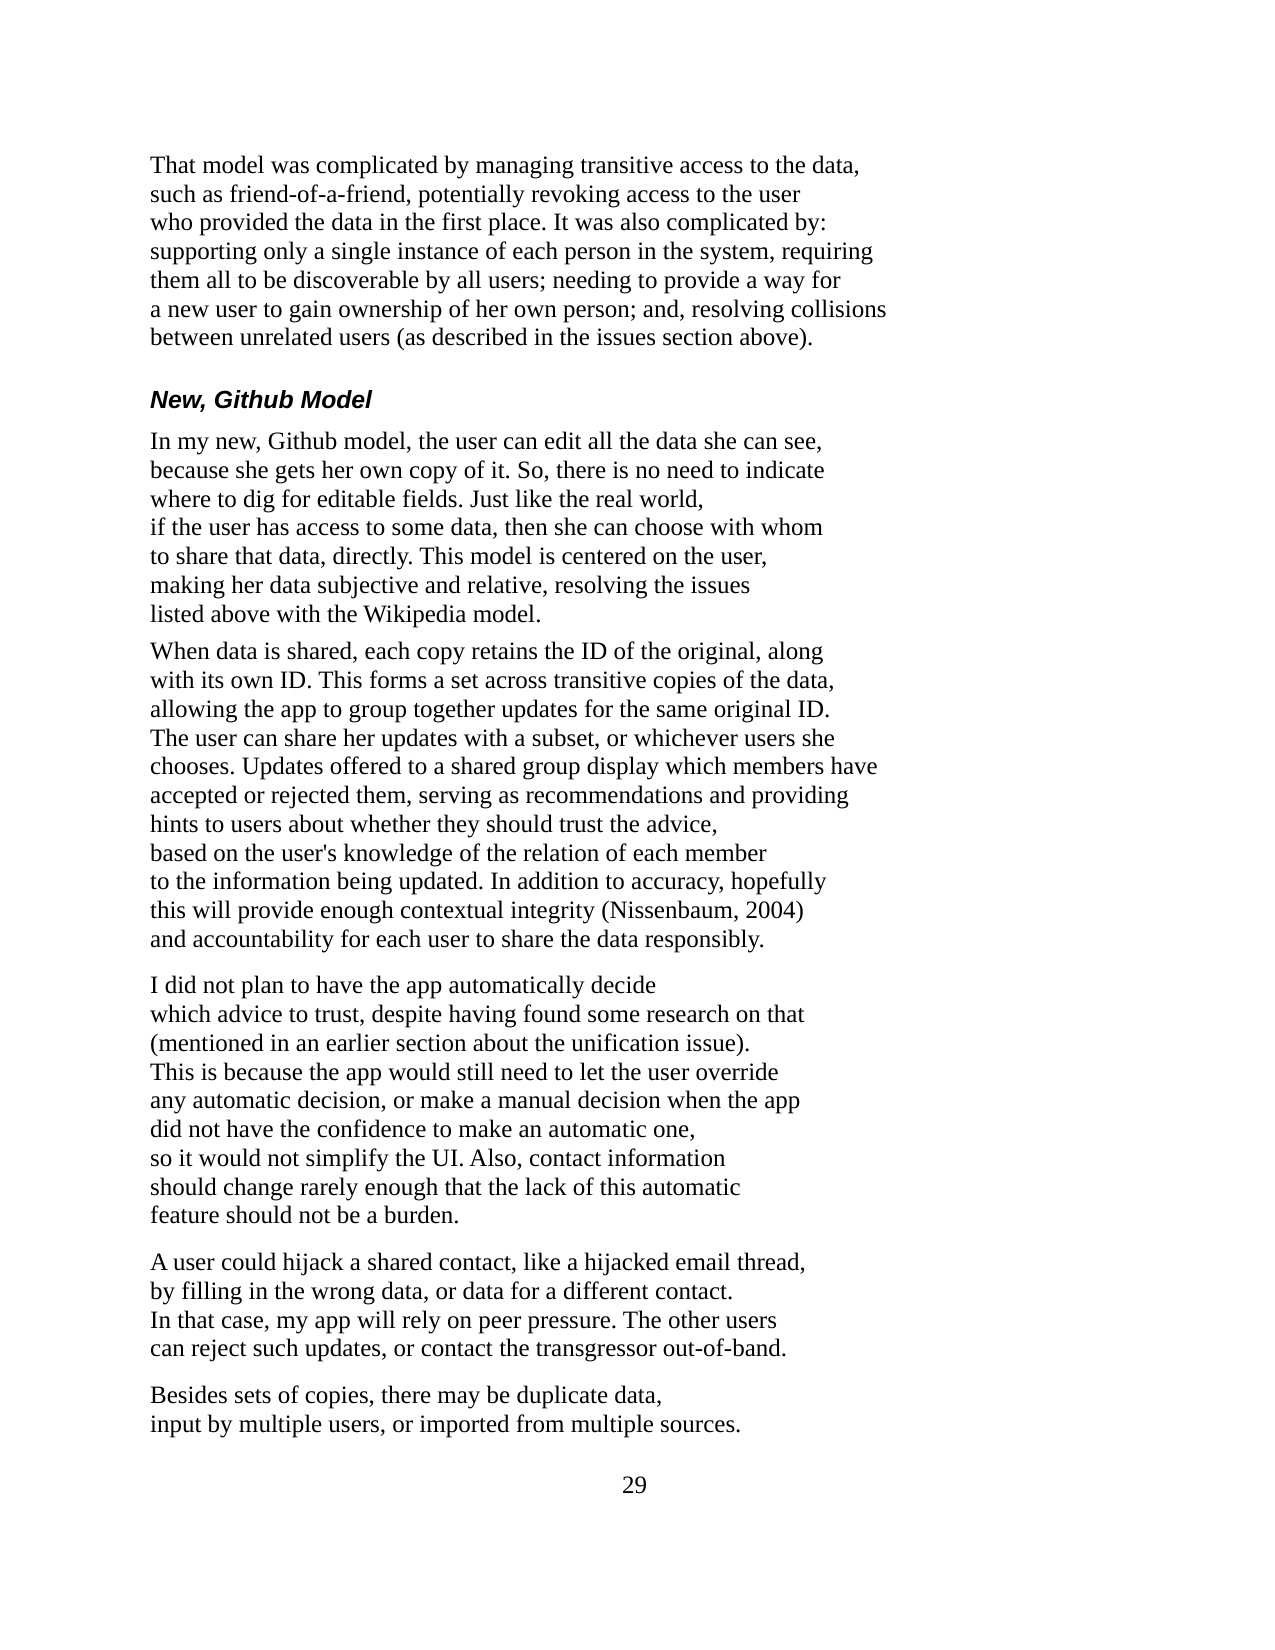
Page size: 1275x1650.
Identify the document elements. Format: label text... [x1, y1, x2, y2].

text I did not plan to have the app automatically decide which advice to trust, despite having found some research on that (mentioned in an earlier section about the unification issue). This is because the app would still need to let the user override any automatic decision, or make a manual decision when the app did not have the confidence to make an automatic one, so it would not simplify the UI. Also, contact information should change rarely enough that the lack of this automatic feature should not be a burden. [150, 971, 1125, 1229]
subtitle New, Github Model [150, 385, 1125, 414]
text When data is shared, each copy retains the ID of the original, along with its own ID. This forms a set across transitive copies of the data, allowing the app to group together updates for the same original ID. The user can share her updates with a subset, or whichever users she chooses. Updates offered to a shared group display which members have accepted or rejected them, serving as recommendations and providing hints to users about whether they should trust the advice, based on the user's knowledge of the relation of each member to the information being updated. In addition to accuracy, hopefully this will provide enough contextual integrity (Nissenbaum, 2004) and accountability for each user to share the data responsibly. [150, 636, 1125, 953]
text In my new, Github model, the user can edit all the data she can see, because she gets her own copy of it. So, there is no need to indicate where to dig for editable fields. Just like the real world, if the user has access to some data, then she can choose with whom to share that data, directly. This model is centered on the user, making her data subjective and relative, resolving the issues listed above with the Wikipedia model. [150, 426, 1125, 627]
text A user could hijack a shared contact, like a hijacked email thread, by filling in the wrong data, or data for a different contact. In that case, my app will rely on peer pressure. The other users can reject such updates, or contact the transgressor out-of-band. [150, 1247, 1125, 1362]
text That model was complicated by managing transitive access to the data, such as friend-of-a-friend, potentially revoking access to the user who provided the data in the first place. It was also complicated by: supporting only a single instance of each person in the system, requiring them all to be discoverable by all users; needing to provide a way for a new user to gain ownership of her own person; and, resolving collisions between unrelated users (as described in the issues section above). [150, 150, 1125, 351]
text Besides sets of copies, there may be duplicate data, input by multiple users, or imported from multiple sources. [150, 1380, 1125, 1438]
